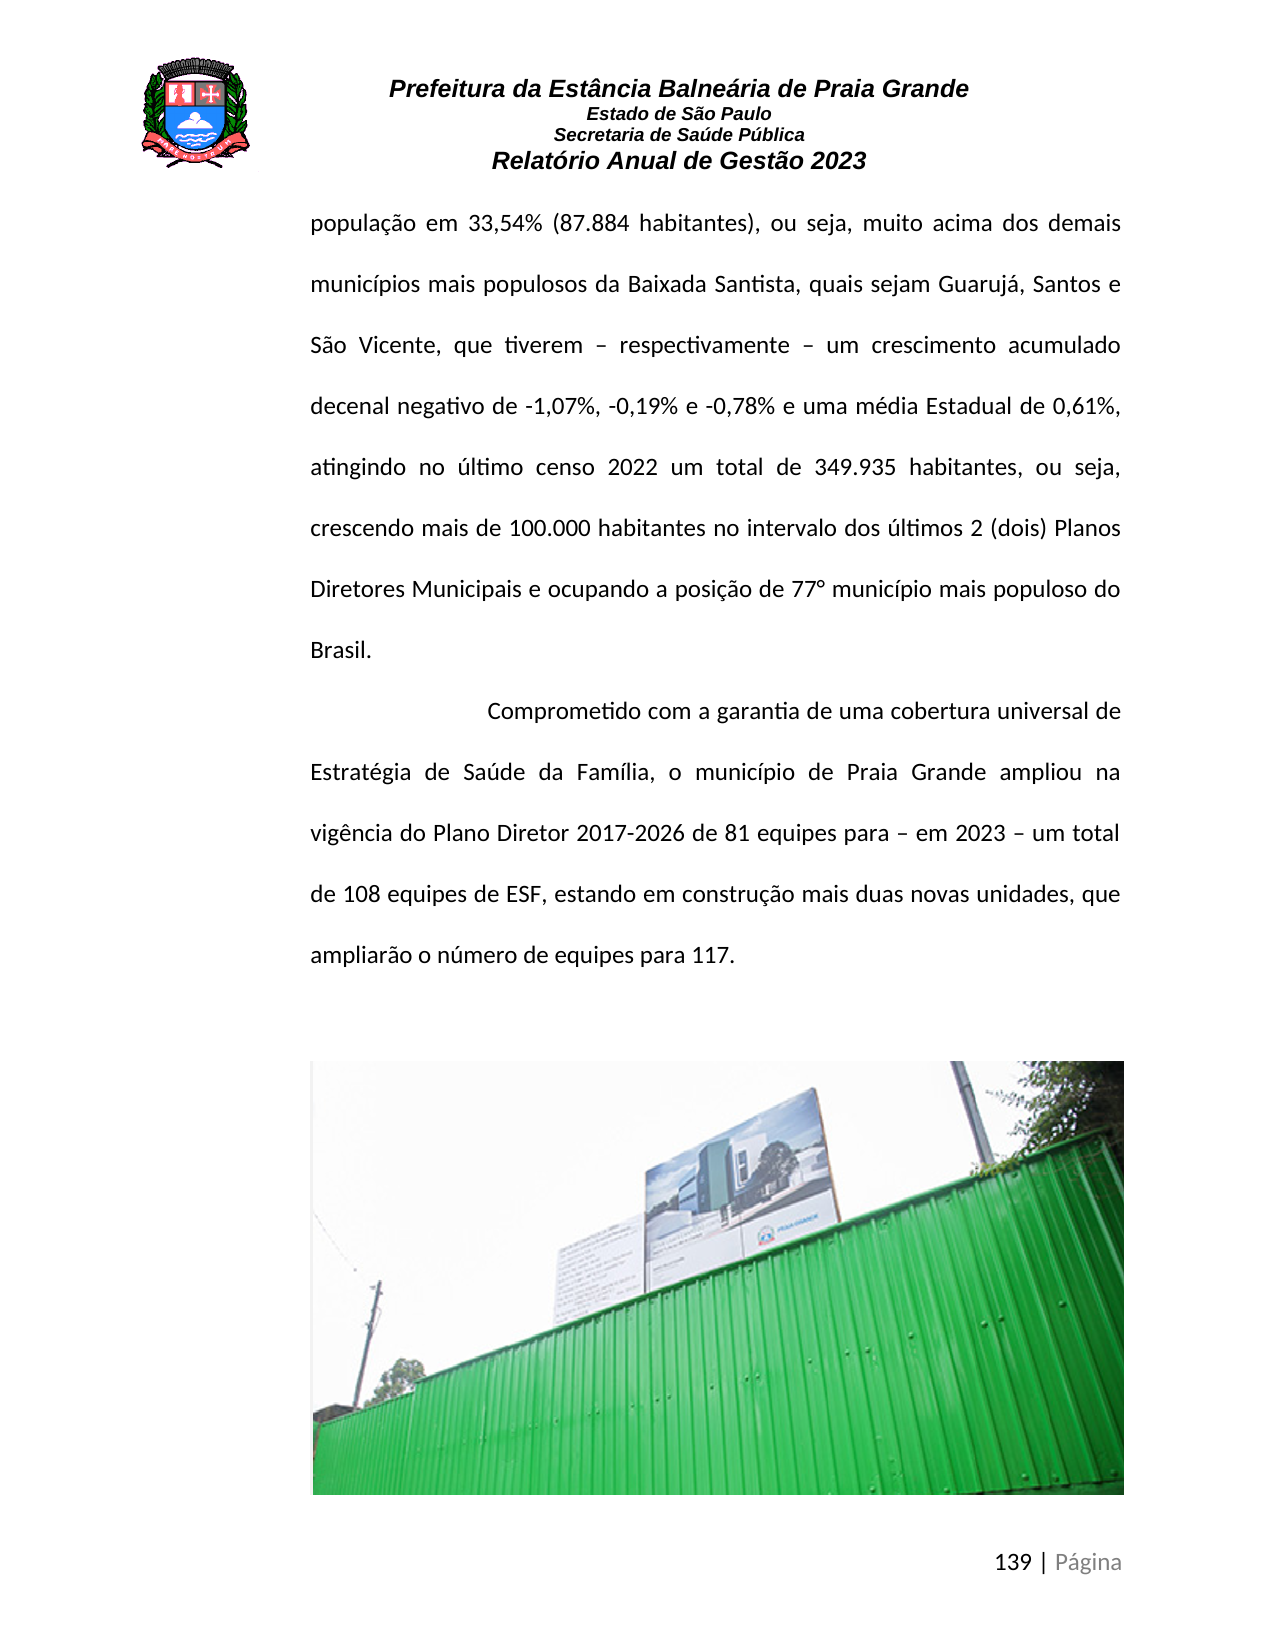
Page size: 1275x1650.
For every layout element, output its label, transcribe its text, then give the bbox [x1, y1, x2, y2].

picture [132, 55, 259, 172]
text Comprometido com a garantia de uma cobertura universal de Estratégia de Saúde da Família, o município de Praia Grande ampliou na vigência do Plano Diretor 2017-2026 de 81 equipes para – em 2023 – um total de 108 equipes de ESF, estando em construção mais duas novas unidades, que ampliarão o número de equipes para 117. [310, 695, 1122, 970]
picture [310, 1061, 1124, 1495]
text população em 33,54% (87.884 habitantes), ou seja, muito acima dos demais municípios mais populosos da Baixada Santista, quais sejam Guarujá, Santos e São Vicente, que tiverem – respectivamente – um crescimento acumulado decenal negativo de -1,07%, -0,19% e -0,78% e uma média Estadual de 0,61%, atingindo no último censo 2022 um total de 349.935 habitantes, ou seja, crescendo mais de 100.000 habitantes no intervalo dos últimos 2 (dois) Planos Diretores Municipais e ocupando a posição de 77° município mais populoso do Brasil. [310, 207, 1122, 664]
